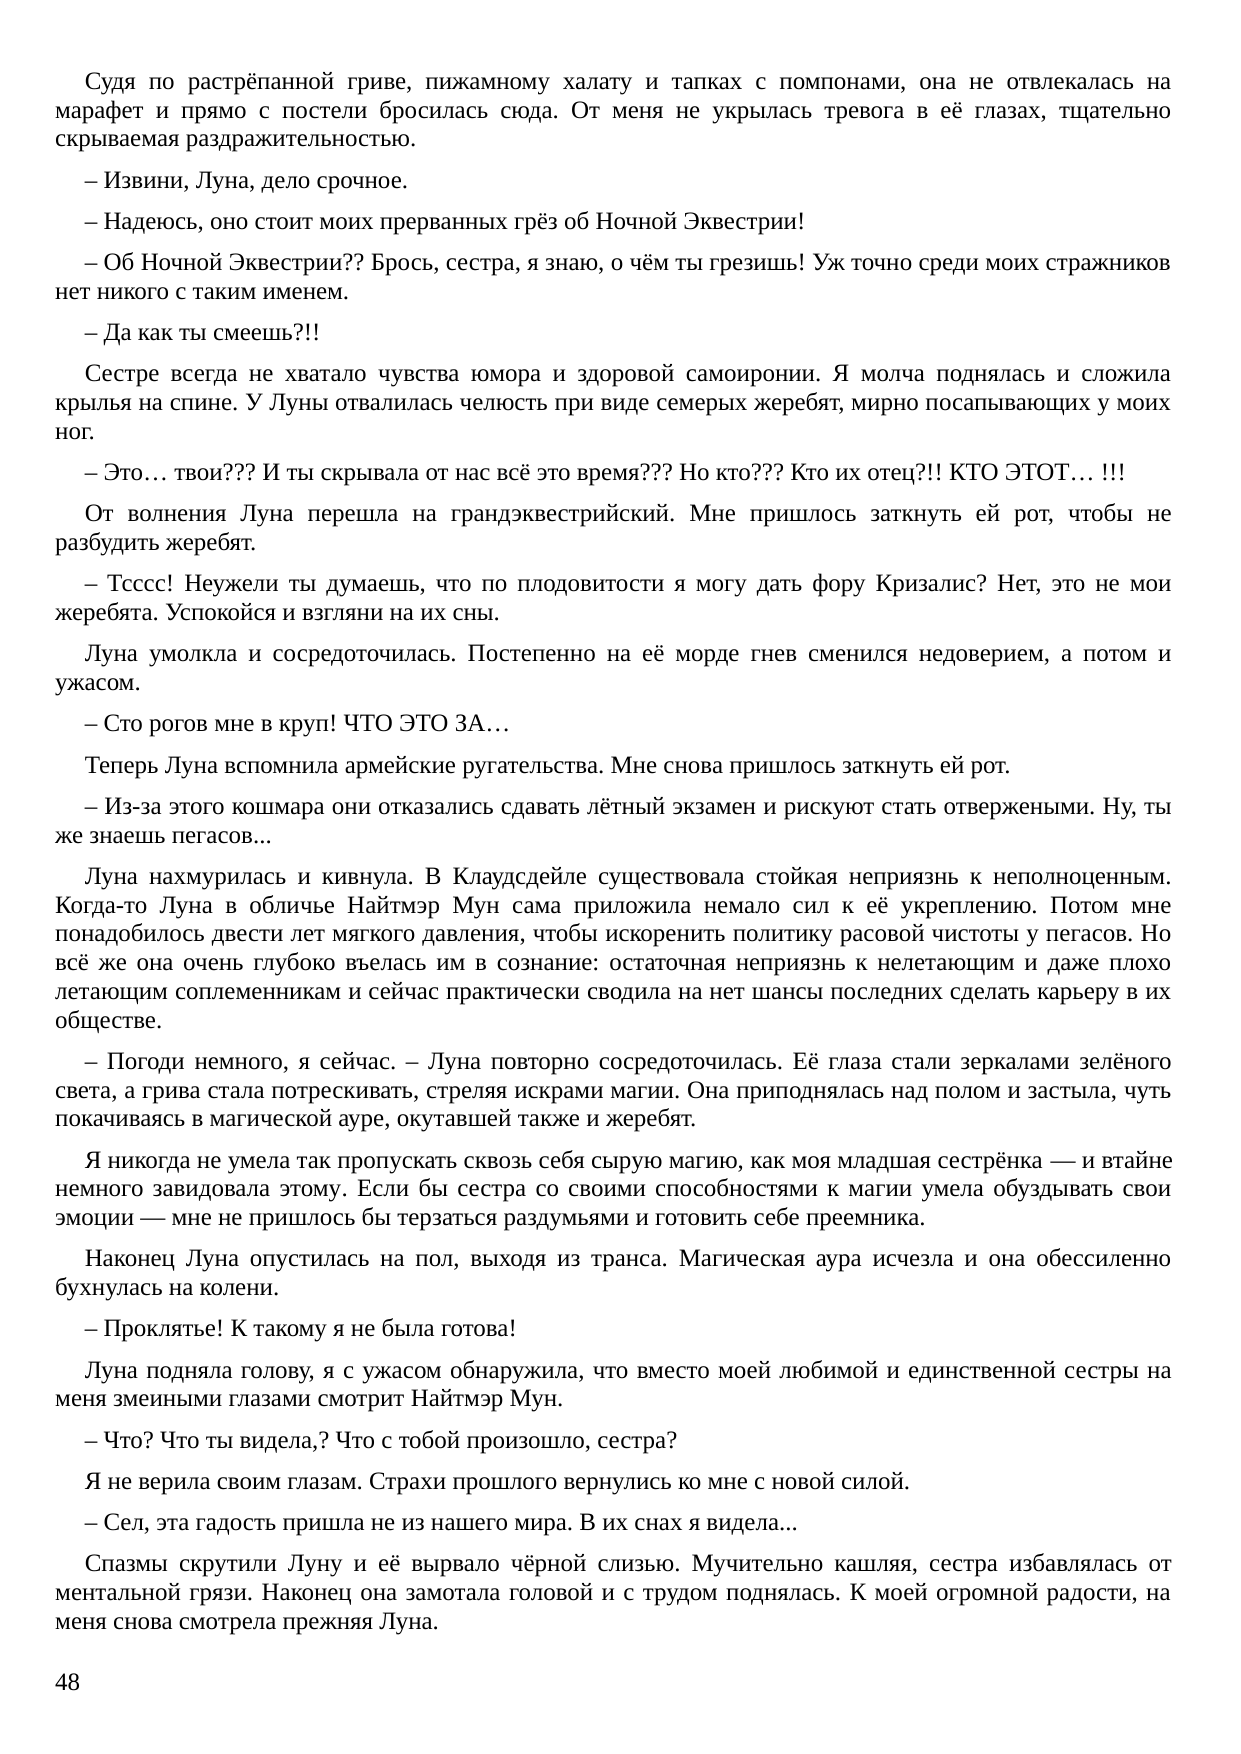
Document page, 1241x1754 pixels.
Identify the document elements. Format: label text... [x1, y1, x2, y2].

text От волнения Луна перешла на грандэквестрийский. Мне пришлось заткнуть ей рот, чтобы не разбудить жеребят. [55, 498, 1173, 556]
text – Проклятье! К такому я не была готова! [55, 1313, 1173, 1342]
text – Сто рогов мне в круп! ЧТО ЭТО ЗА… [55, 708, 1173, 737]
text Я не верила своим глазам. Страхи прошлого вернулись ко мне с новой силой. [55, 1466, 1173, 1495]
text Луна нахмурилась и кивнула. В Клаудсдейле существовала стойкая неприязнь к неполноценным. Когда-то Луна в обличье Найтмэр Мун сама приложила немало сил к её укреплению. Потом мне понадобилось двести лет мягкого давления, чтобы искоренить политику расовой чистоты у пегасов. Но всё же она очень глубоко въелась им в сознание: остаточная неприязнь к нелетающим и даже плохо летающим соплеменникам и сейчас практически сводила на нет шансы последних сделать карьеру в их обществе. [55, 861, 1173, 1033]
text – Что? Что ты видела,? Что с тобой произошло, сестра? [55, 1425, 1173, 1453]
text – Это… твои??? И ты скрывала от нас всё это время??? Но кто??? Кто их отец?!! КТО ЭТОТ… !!! [55, 457, 1173, 486]
text Луна подняла голову, я с ужасом обнаружила, что вместо моей любимой и единственной сестры на меня змеиными глазами смотрит Найтмэр Мун. [55, 1355, 1173, 1412]
text Спазмы скрутили Луну и её вырвало чёрной слизью. Мучительно кашляя, сестра избавлялась от ментальной грязи. Наконец она замотала головой и с трудом поднялась. К моей огромной радости, на меня снова смотрела прежняя Луна. [55, 1548, 1173, 1635]
text – Тсссс! Неужели ты думаешь, что по плодовитости я могу дать фору Кризалис? Нет, это не мои жеребята. Успокойся и взгляни на их сны. [55, 568, 1173, 626]
text – Да как ты смеешь?!! [55, 317, 1173, 346]
text – Извини, Луна, дело срочное. [55, 165, 1173, 193]
text – Сел, эта гадость пришла не из нашего мира. В их снах я видела... [55, 1507, 1173, 1536]
text – Надеюсь, оно стоит моих прерванных грёз об Ночной Эквестрии! [55, 206, 1173, 235]
text – Об Ночной Эквестрии?? Брось, сестра, я знаю, о чём ты грезишь! Уж точно среди моих стражников нет никого с таким именем. [55, 247, 1173, 305]
text Луна умолкла и сосредоточилась. Постепенно на её морде гнев сменился недоверием, а потом и ужасом. [55, 638, 1173, 696]
text Сестре всегда не хватало чувства юмора и здоровой самоиронии. Я молча поднялась и сложила крылья на спине. У Луны отвалилась челюсть при виде семерых жеребят, мирно посапывающих у моих ног. [55, 358, 1173, 445]
text – Из-за этого кошмара они отказались сдавать лётный экзамен и рискуют стать отвержеными. Ну, ты же знаешь пегасов... [55, 791, 1173, 848]
text Теперь Луна вспомнила армейские ругательства. Мне снова пришлось заткнуть ей рот. [55, 750, 1173, 778]
text Судя по растрёпанной гриве, пижамному халату и тапках с помпонами, она не отвлекалась на марафет и прямо с постели бросилась сюда. От меня не укрылась тревога в её глазах, тщательно скрываемая раздражительностью. [55, 66, 1173, 152]
text Я никогда не умела так пропускать сквозь себя сырую магию, как моя младшая сестрёнка — и втайне немного завидовала этому. Если бы сестра со своими способностями к магии умела обуздывать свои эмоции — мне не пришлось бы терзаться раздумьями и готовить себе преемника. [55, 1145, 1173, 1231]
text – Погоди немного, я сейчас. – Луна повторно сосредоточилась. Её глаза стали зеркалами зелёного света, а грива стала потрескивать, стреляя искрами магии. Она приподнялась над полом и застыла, чуть покачиваясь в магической ауре, окутавшей также и жеребят. [55, 1046, 1173, 1132]
text Наконец Луна опустилась на пол, выходя из транса. Магическая аура исчезла и она обессиленно бухнулась на колени. [55, 1243, 1173, 1301]
